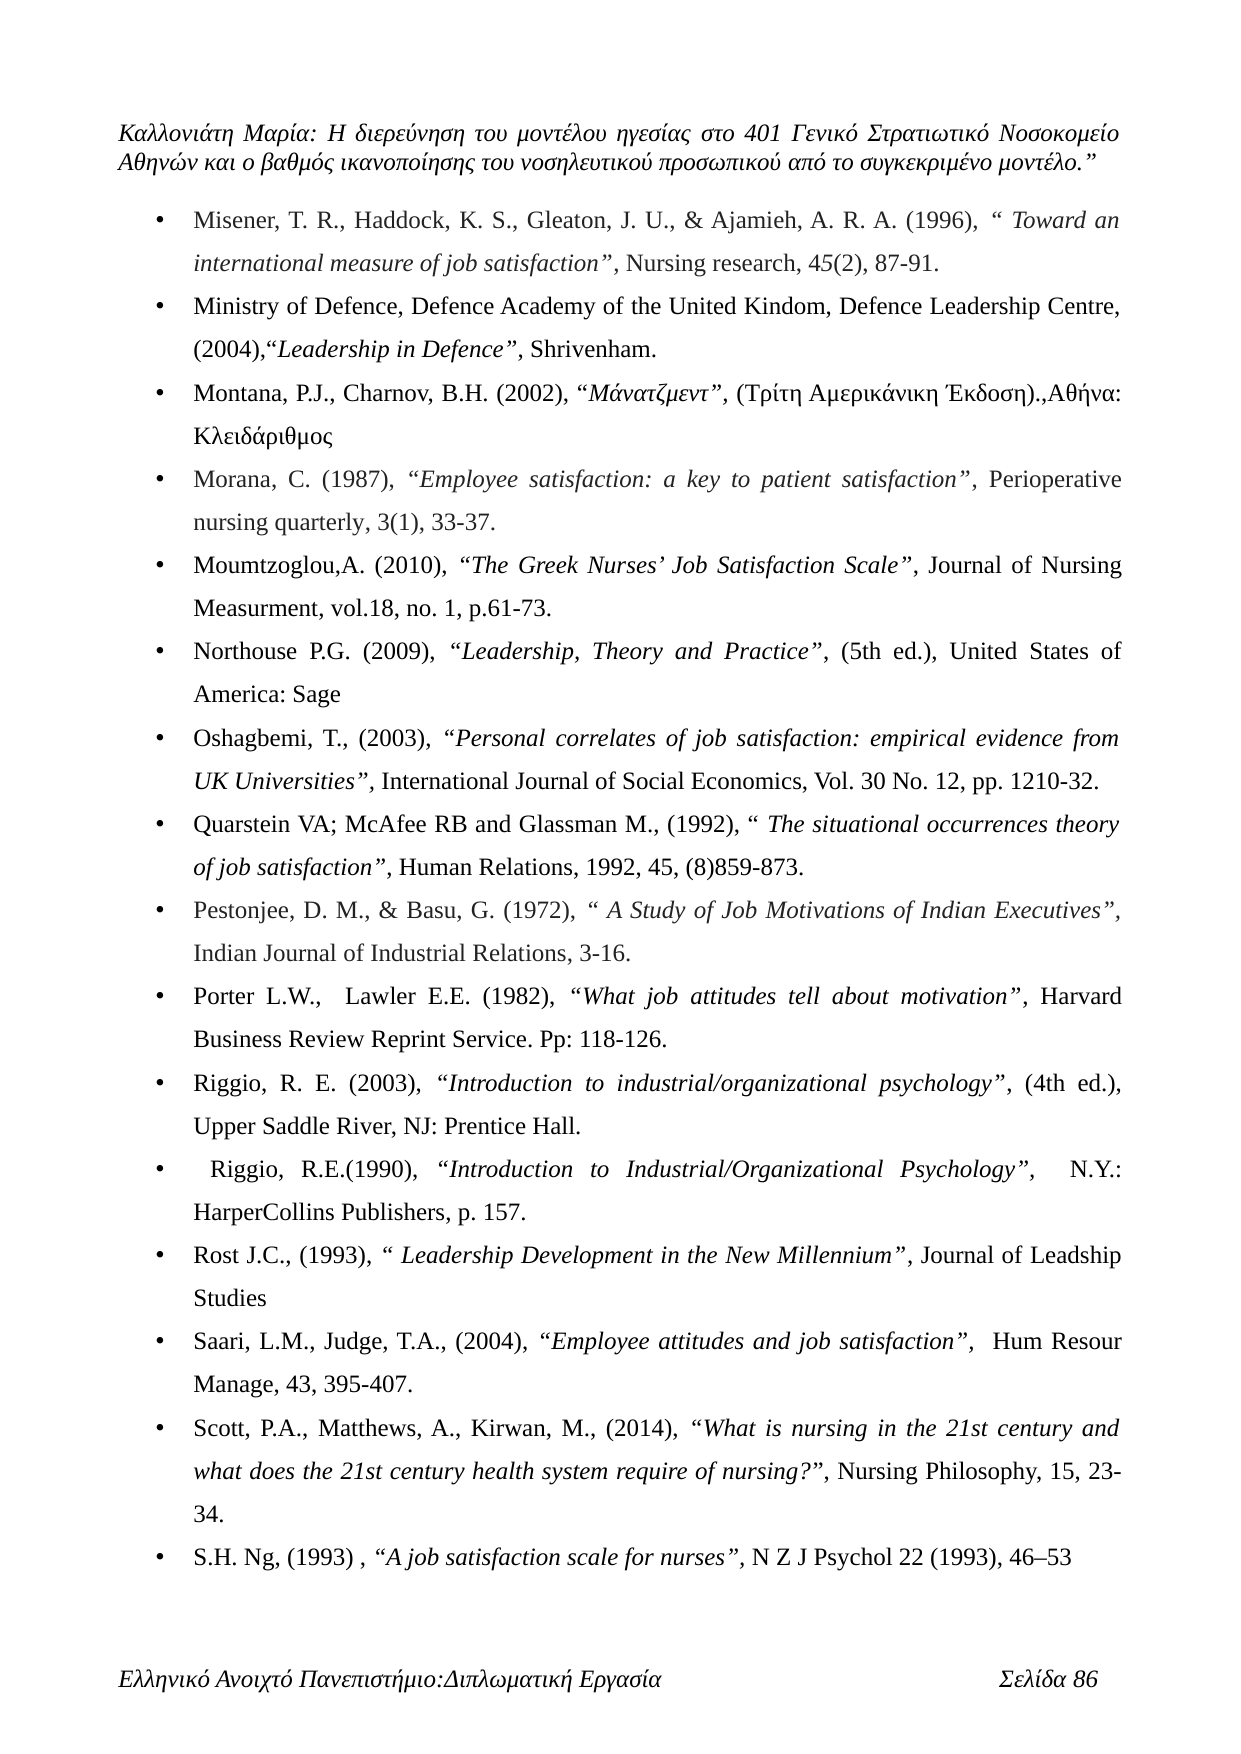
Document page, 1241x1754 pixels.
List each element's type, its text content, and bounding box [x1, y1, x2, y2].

list Montana, P.J., Charnov, B.H. (2002), “Μάνατζμεντ”, (Τρίτη Αμερικάνικη Έκδοση).,Αθήνα: Κλειδάριθμος [156, 378, 1122, 449]
list Porter L.W., Lawler E.E. (1982), “What job attitudes tell about motivation”, Harvard Business Review Reprint Service. Pp: 118-126. [156, 981, 1122, 1053]
list Riggio, R.E.(1990), “Introduction to Industrial/Organizational Psychology”, N.Y.: HarperCollins Publishers, p. 157. [156, 1154, 1122, 1226]
list Pestonjee, D. M., & Basu, G. (1972), “ A Study of Job Motivations of Indian Executives”, Indian Journal of Industrial Relations, 3-16. [156, 895, 1122, 967]
list Ministry of Defence, Defence Academy of the United Kindom, Defence Leadership Centre, (2004),“Leadership in Defence”, Shrivenham. [156, 291, 1122, 363]
list Riggio, R. E. (2003), “Introduction to industrial/organizational psychology”, (4th ed.), Upper Saddle River, NJ: Prentice Hall. [156, 1068, 1122, 1139]
list Scott, P.A., Matthews, A., Kirwan, M., (2014), “What is nursing in the 21st century and what does the 21st century health system require of nursing?”, Nursing Philosophy, 15, 23-34. [156, 1413, 1122, 1528]
list Misener, T. R., Haddock, K. S., Gleaton, J. U., & Ajamieh, A. R. A. (1996), “ Toward an international measure of job satisfaction”, Nursing research, 45(2), 87-91. [156, 205, 1122, 277]
list Oshagbemi, T., (2003), “Personal correlates of job satisfaction: empirical evidence from UK Universities”, International Journal of Social Economics, Vol. 30 No. 12, pp. 1210-32. [156, 723, 1122, 794]
list S.H. Ng, (1993) , “A job satisfaction scale for nurses”, N Z J Psychol 22 (1993), 46–53 [156, 1542, 1122, 1571]
list Rost J.C., (1993), “ Leadership Development in the New Millennium”, Journal of Leadship Studies [156, 1240, 1122, 1312]
list Northouse P.G. (2009), “Leadership, Theory and Practice”, (5th ed.), United States of America: Sage [156, 636, 1122, 708]
list Morana, C. (1987), “Employee satisfaction: a key to patient satisfaction”, Perioperative nursing quarterly, 3(1), 33-37. [156, 464, 1122, 536]
list Quarstein VA; McAfee RB and Glassman M., (1992), “ The situational occurrences theory of job satisfaction”, Human Relations, 1992, 45, (8)859-873. [156, 809, 1122, 881]
list Moumtzoglou,A. (2010), “The Greek Nurses’ Job Satisfaction Scale”, Journal of Nursing Measurment, vol.18, no. 1, p.61-73. [156, 550, 1122, 622]
list Saari, L.M., Judge, T.A., (2004), “Employee attitudes and job satisfaction”, Hum Resour Manage, 43, 395-407. [156, 1326, 1122, 1398]
